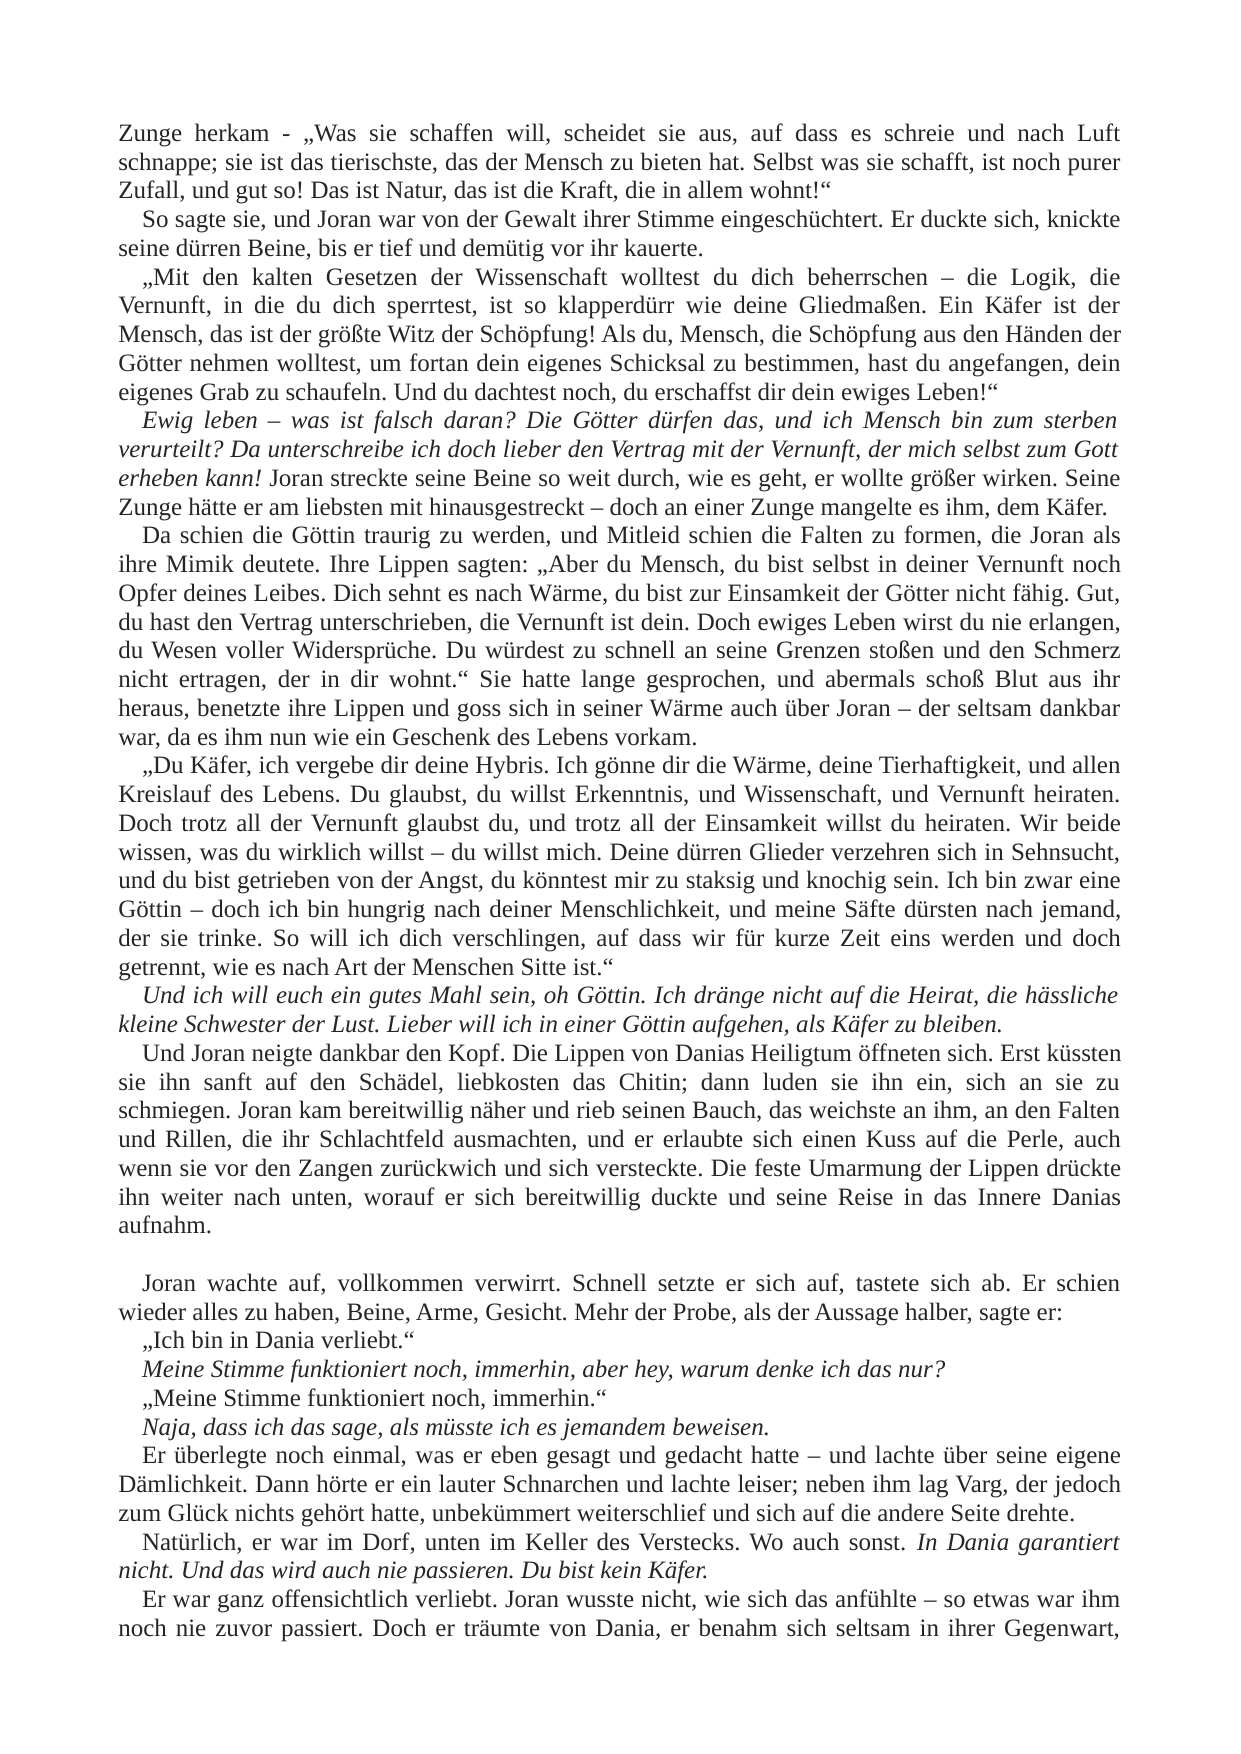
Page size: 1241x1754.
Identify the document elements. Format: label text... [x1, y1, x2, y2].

text „Mit den kalten Gesetzen der Wissenschaft wolltest du dich beherrschen – die Logik, die Vernunft, in die du dich sperrtest, ist so klapperdürr wie deine Gliedmaßen. Ein Käfer ist der Mensch, das ist der größte Witz der Schöpfung! Als du, Mensch, die Schöpfung aus den Händen der Götter nehmen wolltest, um fortan dein eigenes Schicksal zu bestimmen, hast du angefangen, dein eigenes Grab zu schaufeln. Und du dachtest noch, du erschaffst dir dein ewiges Leben!“ [118, 262, 1122, 406]
text „Ich bin in Dania verliebt.“ [118, 1326, 1122, 1354]
text Ewig leben – was ist falsch daran? Die Götter dürfen das, und ich Mensch bin zum sterben verurteilt? Da unterschreibe ich doch lieber den Vertrag mit der Vernunft, der mich selbst zum Gott erheben kann! Joran streckte seine Beine so weit durch, wie es geht, er wollte größer wirken. Seine Zunge hätte er am liebsten mit hinausgestreckt – doch an einer Zunge mangelte es ihm, dem Käfer. [118, 406, 1122, 521]
text Meine Stimme funktioniert noch, immerhin, aber hey, warum denke ich das nur? [118, 1354, 1122, 1383]
text Da schien die Göttin traurig zu werden, und Mitleid schien die Falten zu formen, die Joran als ihre Mimik deutete. Ihre Lippen sagten: „Aber du Mensch, du bist selbst in deiner Vernunft noch Opfer deines Leibes. Dich sehnt es nach Wärme, du bist zur Einsamkeit der Götter nicht fähig. Gut, du hast den Vertrag unterschrieben, die Vernunft ist dein. Doch ewiges Leben wirst du nie erlangen, du Wesen voller Widersprüche. Du würdest zu schnell an seine Grenzen stoßen und den Schmerz nicht ertragen, der in dir wohnt.“ Sie hatte lange gesprochen, und abermals schoß Blut aus ihr heraus, benetzte ihre Lippen und goss sich in seiner Wärme auch über Joran – der seltsam dankbar war, da es ihm nun wie ein Geschenk des Lebens vorkam. [118, 521, 1122, 751]
text Zunge herkam - „Was sie schaffen will, scheidet sie aus, auf dass es schreie und nach Luft schnappe; sie ist das tierischste, das der Mensch zu bieten hat. Selbst was sie schafft, ist noch purer Zufall, und gut so! Das ist Natur, das ist die Kraft, die in allem wohnt!“ [118, 118, 1122, 204]
text Joran wachte auf, vollkommen verwirrt. Schnell setzte er sich auf, tastete sich ab. Er schien wieder alles zu haben, Beine, Arme, Gesicht. Mehr der Probe, als der Aussage halber, sagte er: [118, 1268, 1122, 1326]
text „Du Käfer, ich vergebe dir deine Hybris. Ich gönne dir die Wärme, deine Tierhaftigkeit, und allen Kreislauf des Lebens. Du glaubst, du willst Erkenntnis, und Wissenschaft, und Vernunft heiraten. Doch trotz all der Vernunft glaubst du, und trotz all der Einsamkeit willst du heiraten. Wir beide wissen, was du wirklich willst – du willst mich. Deine dürren Glieder verzehren sich in Sehnsucht, und du bist getrieben von der Angst, du könntest mir zu staksig und knochig sein. Ich bin zwar eine Göttin – doch ich bin hungrig nach deiner Menschlichkeit, und meine Säfte dürsten nach jemand, der sie trinke. So will ich dich verschlingen, auf dass wir für kurze Zeit eins werden und doch getrennt, wie es nach Art der Menschen Sitte ist.“ [118, 751, 1122, 981]
text Er war ganz offensichtlich verliebt. Joran wusste nicht, wie sich das anfühlte – so etwas war ihm noch nie zuvor passiert. Doch er träumte von Dania, er benahm sich seltsam in ihrer Gegenwart, [118, 1584, 1122, 1642]
text Und Joran neigte dankbar den Kopf. Die Lippen von Danias Heiligtum öffneten sich. Erst küssten sie ihn sanft auf den Schädel, liebkosten das Chitin; dann luden sie ihn ein, sich an sie zu schmiegen. Joran kam bereitwillig näher und rieb seinen Bauch, das weichste an ihm, an den Falten und Rillen, die ihr Schlachtfeld ausmachten, und er erlaubte sich einen Kuss auf die Perle, auch wenn sie vor den Zangen zurückwich und sich versteckte. Die feste Umarmung der Lippen drückte ihn weiter nach unten, worauf er sich bereitwillig duckte und seine Reise in das Innere Danias aufnahm. [118, 1038, 1122, 1239]
text Natürlich, er war im Dorf, unten im Keller des Verstecks. Wo auch sonst. In Dania garantiert nicht. Und das wird auch nie passieren. Du bist kein Käfer. [118, 1527, 1122, 1584]
text „Meine Stimme funktioniert noch, immerhin.“ [118, 1383, 1122, 1412]
text Er überlegte noch einmal, was er eben gesagt und gedacht hatte – und lachte über seine eigene Dämlichkeit. Dann hörte er ein lauter Schnarchen und lachte leiser; neben ihm lag Varg, der jedoch zum Glück nichts gehört hatte, unbekümmert weiterschlief und sich auf die andere Seite drehte. [118, 1441, 1122, 1527]
text Und ich will euch ein gutes Mahl sein, oh Göttin. Ich dränge nicht auf die Heirat, die hässliche kleine Schwester der Lust. Lieber will ich in einer Göttin aufgehen, als Käfer zu bleiben. [118, 981, 1122, 1038]
text So sagte sie, und Joran war von der Gewalt ihrer Stimme eingeschüchtert. Er duckte sich, knickte seine dürren Beine, bis er tief und demütig vor ihr kauerte. [118, 204, 1122, 262]
text Naja, dass ich das sage, als müsste ich es jemandem beweisen. [118, 1412, 1122, 1441]
